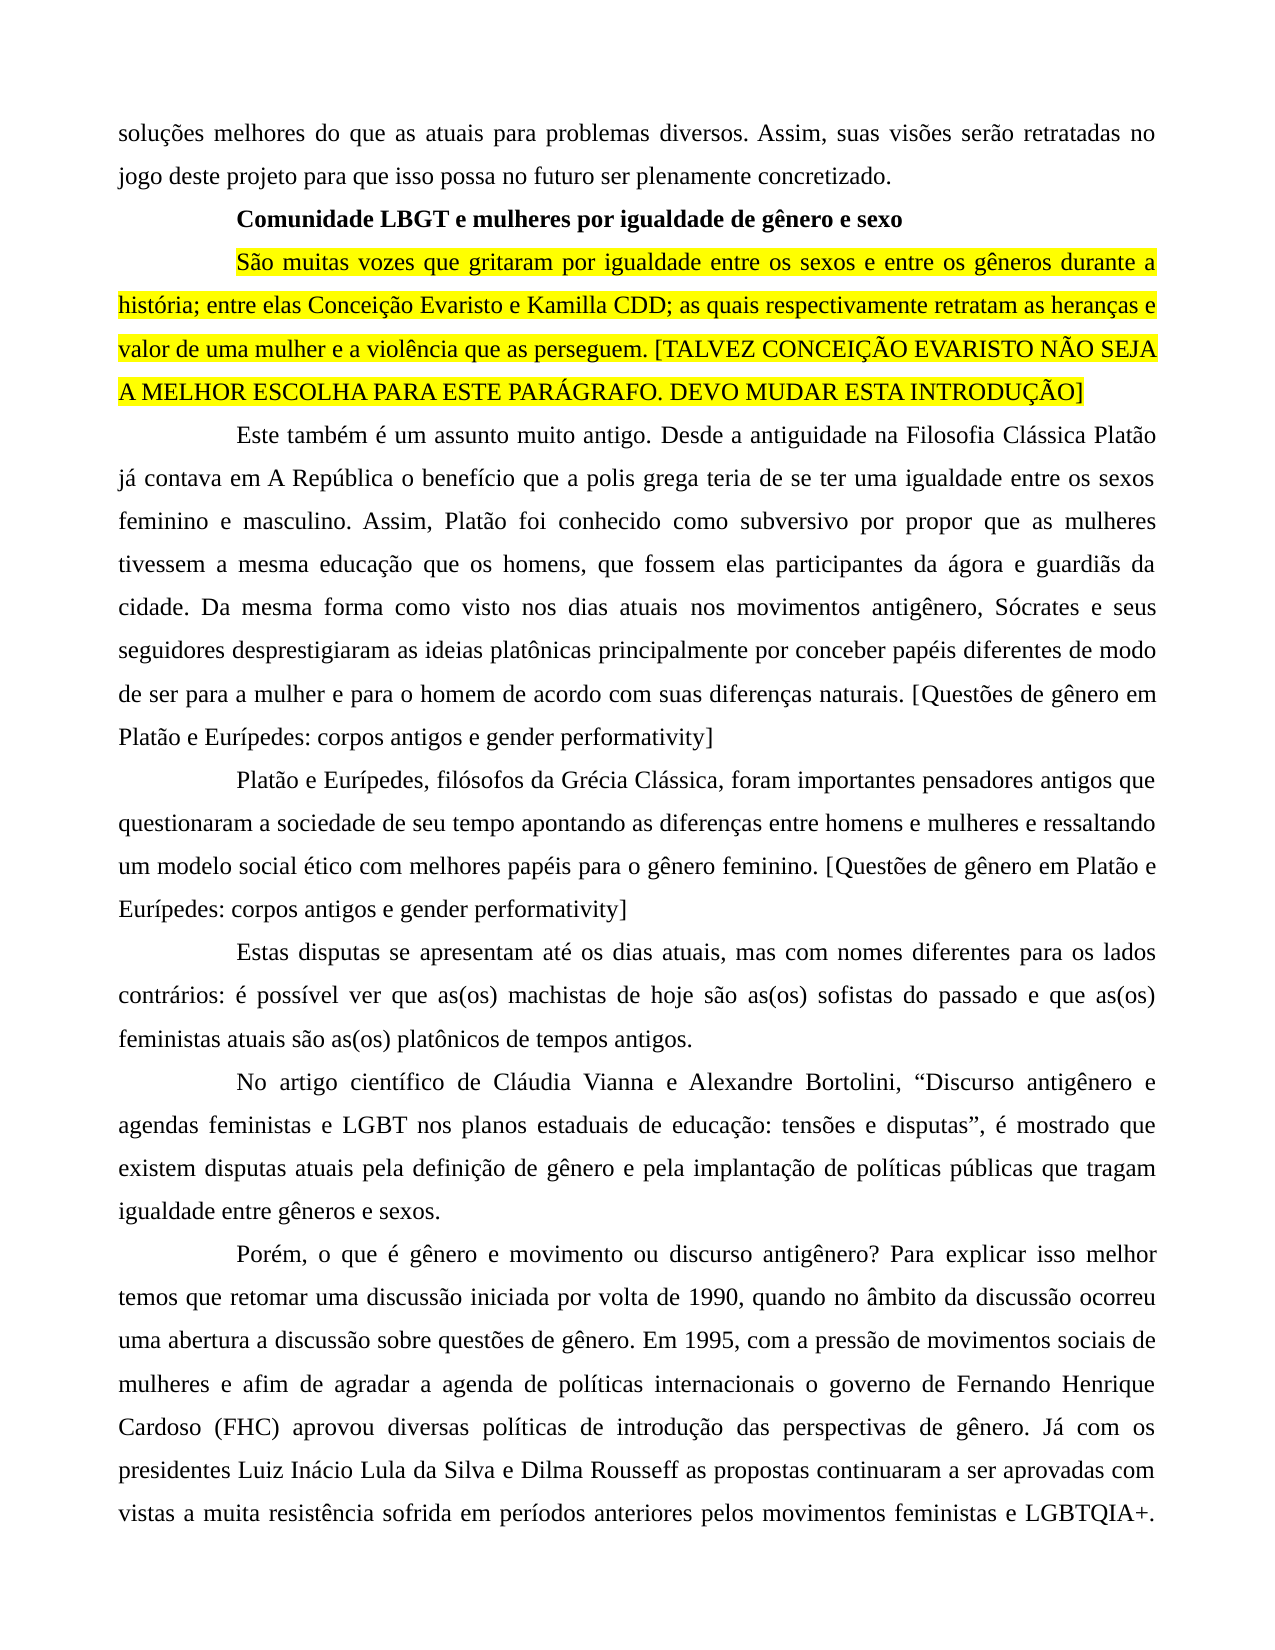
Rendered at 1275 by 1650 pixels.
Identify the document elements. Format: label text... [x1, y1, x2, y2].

text Estas disputas se apresentam até os dias atuais, mas com nomes diferentes para os lados contrários: é possível ver que as(os) machistas de hoje são as(os) sofistas do passado e que as(os) feministas atuais são as(os) platônicos de tempos antigos. [118, 937, 1157, 1052]
text Comunidade LBGT e mulheres por igualdade de gênero e sexo [118, 204, 1157, 233]
text Platão e Eurípedes, filósofos da Grécia Clássica, foram importantes pensadores antigos que questionaram a sociedade de seu tempo apontando as diferenças entre homens e mulheres e ressaltando um modelo social ético com melhores papéis para o gênero feminino. [Questões de gênero em Platão e Eurípedes: corpos antigos e gender performativity] [118, 765, 1157, 923]
text soluções melhores do que as atuais para problemas diversos. Assim, suas visões serão retratadas no jogo deste projeto para que isso possa no futuro ser plenamente concretizado. [118, 118, 1157, 190]
text No artigo científico de Cláudia Vianna e Alexandre Bortolini, “Discurso antigênero e agendas feministas e LGBT nos planos estaduais de educação: tensões e disputas”, é mostrado que existem disputas atuais pela definição de gênero e pela implantação de políticas públicas que tragam igualdade entre gêneros e sexos. [118, 1067, 1157, 1225]
text Este também é um assunto muito antigo. Desde a antiguidade na Filosofia Clássica Platão já contava em A República o benefício que a polis grega teria de se ter uma igualdade entre os sexos feminino e masculino. Assim, Platão foi conhecido como subversivo por propor que as mulheres tivessem a mesma educação que os homens, que fossem elas participantes da ágora e guardiãs da cidade. Da mesma forma como visto nos dias atuais nos movimentos antigênero, Sócrates e seus seguidores desprestigiaram as ideias platônicas principalmente por conceber papéis diferentes de modo de ser para a mulher e para o homem de acordo com suas diferenças naturais. [Questões de gênero em Platão e Eurípedes: corpos antigos e gender performativity] [118, 420, 1157, 751]
text Porém, o que é gênero e movimento ou discurso antigênero? Para explicar isso melhor temos que retomar uma discussão iniciada por volta de 1990, quando no âmbito da discussão ocorreu uma abertura a discussão sobre questões de gênero. Em 1995, com a pressão de movimentos sociais de mulheres e afim de agradar a agenda de políticas internacionais o governo de Fernando Henrique Cardoso (FHC) aprovou diversas políticas de introdução das perspectivas de gênero. Já com os presidentes Luiz Inácio Lula da Silva e Dilma Rousseff as propostas continuaram a ser aprovadas com vistas a muita resistência sofrida em períodos anteriores pelos movimentos feministas e LGBTQIA+. [118, 1239, 1157, 1527]
text São muitas vozes que gritaram por igualdade entre os sexos e entre os gêneros durante a história; entre elas Conceição Evaristo e Kamilla CDD; as quais respectivamente retratam as heranças e valor de uma mulher e a violência que as perseguem. [TALVEZ CONCEIÇÃO EVARISTO NÃO SEJA A MELHOR ESCOLHA PARA ESTE PARÁGRAFO. DEVO MUDAR ESTA INTRODUÇÃO] [118, 247, 1157, 406]
